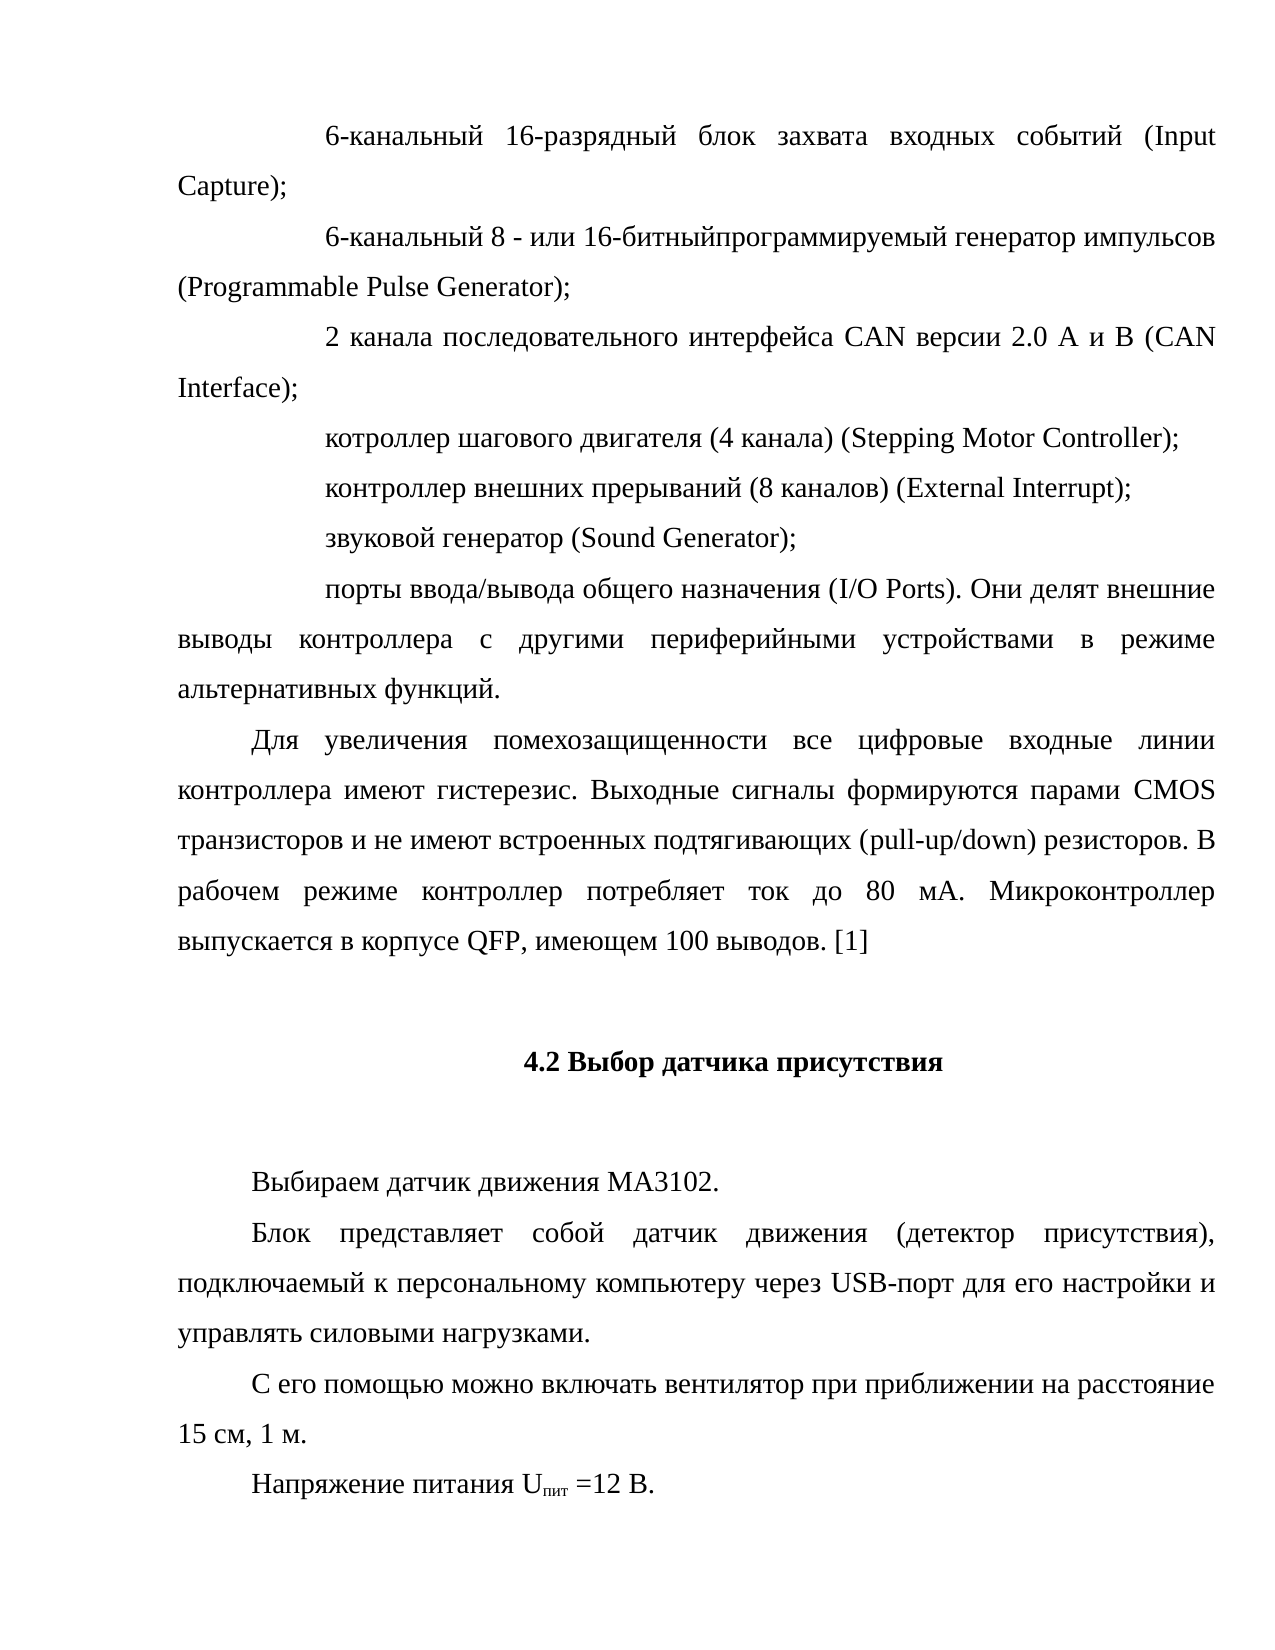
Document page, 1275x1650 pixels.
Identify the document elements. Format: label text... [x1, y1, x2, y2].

text Выбираем датчик движения МА3102. [177, 1164, 1216, 1198]
text Для увеличения помехозащищенности все цифровые входные линии контроллера имеют гистерезис. Выходные сигналы формируются парами CMOS транзисторов и не имеют встроенных подтягивающих (pull-up/down) резисторов. В рабочем режиме контроллер потребляет ток до 80 мА. Микроконтроллер выпускается в корпусе QFP, имеющем 100 выводов. [1] [177, 722, 1216, 957]
text  контроллер внешних прерываний (8 каналов) (External Interrupt); [177, 470, 1216, 504]
text  котроллер шагового двигателя (4 канала) (Stepping Motor Controller); [177, 420, 1216, 453]
text С его помощью можно включать вентилятор при приближении на расстояние 15 см, 1 м. [177, 1366, 1216, 1450]
text Напряжение питания Uпит =12 В. [177, 1466, 1216, 1500]
text  6-канальный 16-разрядный блок захвата входных событий (Input Capture); [177, 118, 1216, 202]
text  звуковой генератор (Sound Generator); [177, 521, 1216, 554]
text  6-канальный 8 - или 16-битныйпрограммируемый генератор импульсов (Programmable Pulse Generator); [177, 219, 1216, 303]
text  2 канала последовательного интерфейса CAN версии 2.0 А и В (CAN Interface); [177, 319, 1216, 403]
text  порты ввода/вывода общего назначения (I/O Ports). Они делят внешние выводы контроллера с другими периферийными устройствами в режиме альтернативных функций. [177, 571, 1216, 705]
text Блок представляет собой датчик движения (детектор присутствия), подключаемый к персональному компьютеру через USB-порт для его настройки и управлять силовыми нагрузками. [177, 1215, 1216, 1349]
subtitle 4.2 Выбор датчика присутствия [177, 1044, 1216, 1077]
